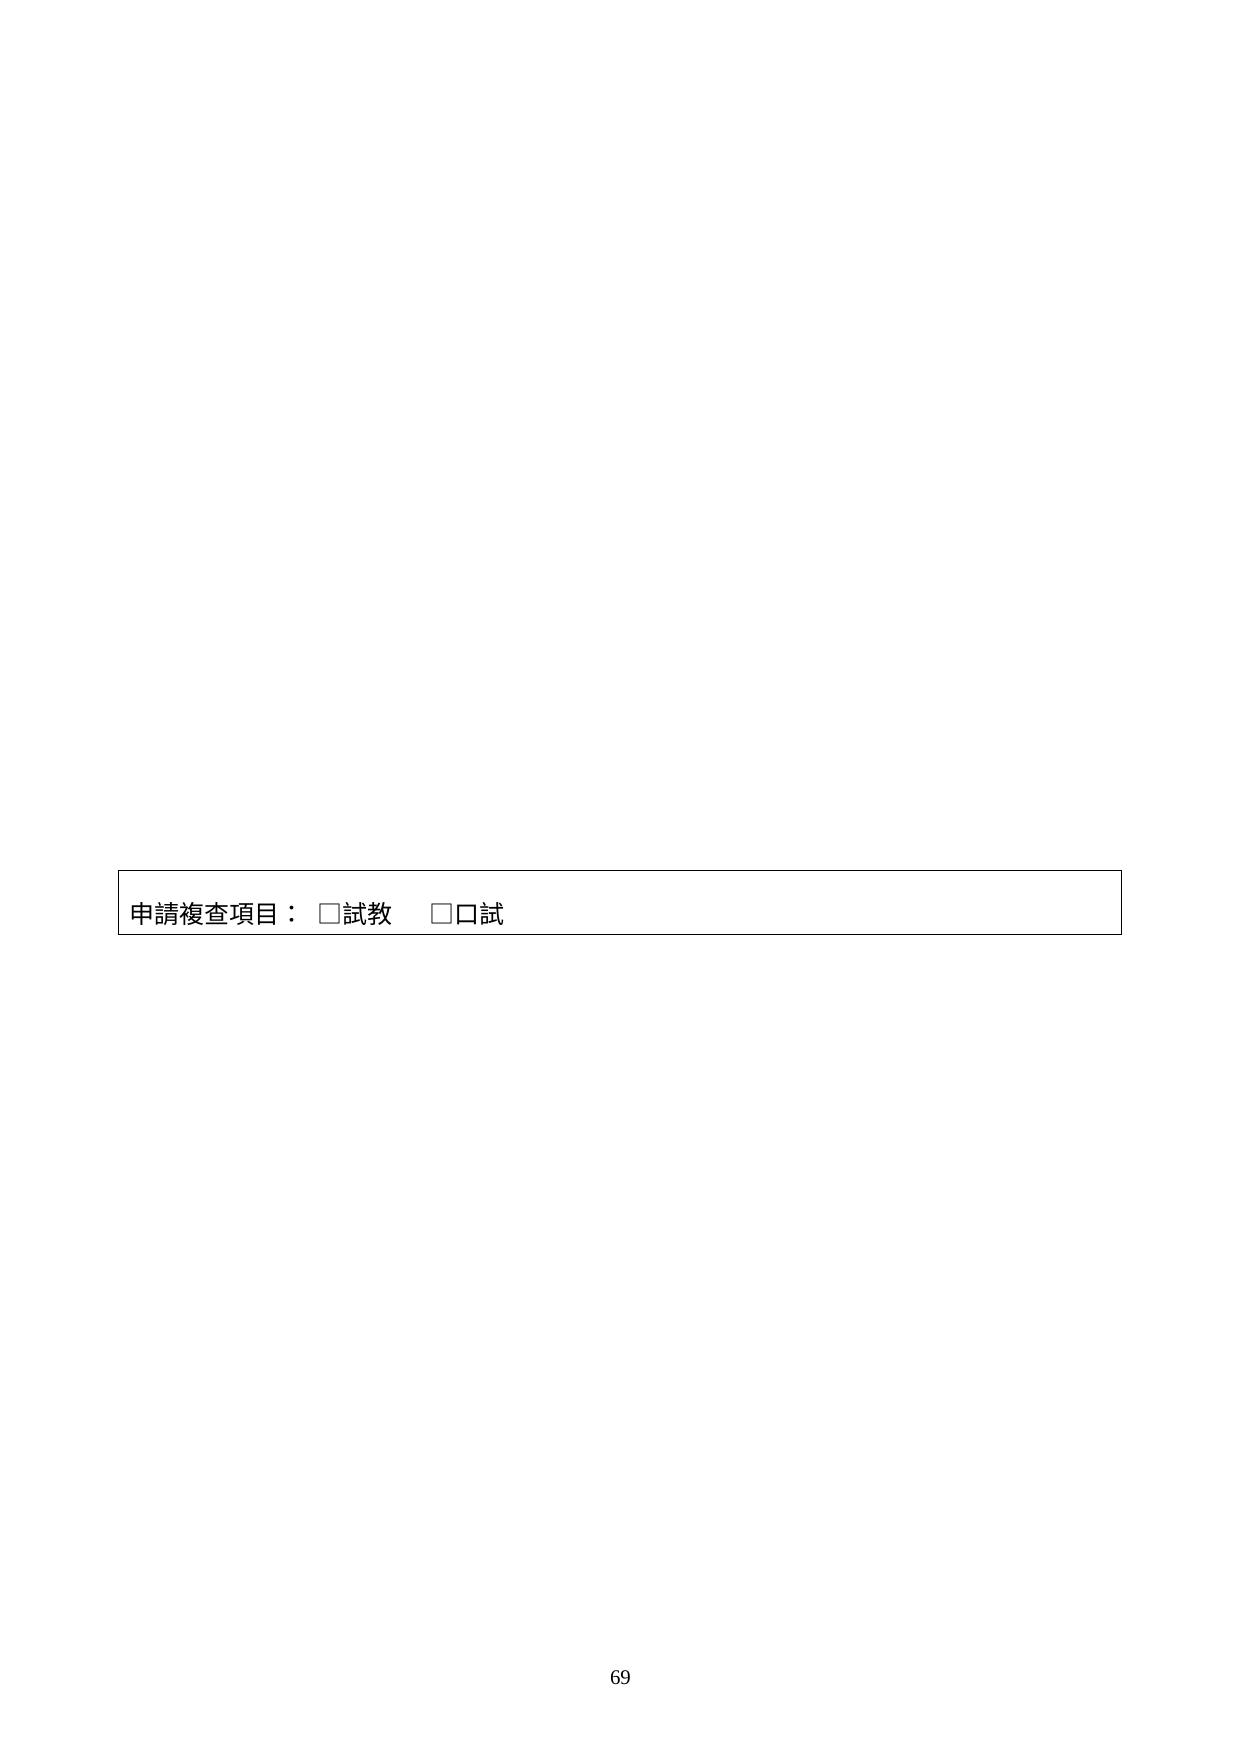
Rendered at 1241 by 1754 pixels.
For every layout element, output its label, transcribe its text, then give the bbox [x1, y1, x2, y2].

table_cell 申請複查項目： □試教 □口試 [119, 871, 1121, 934]
